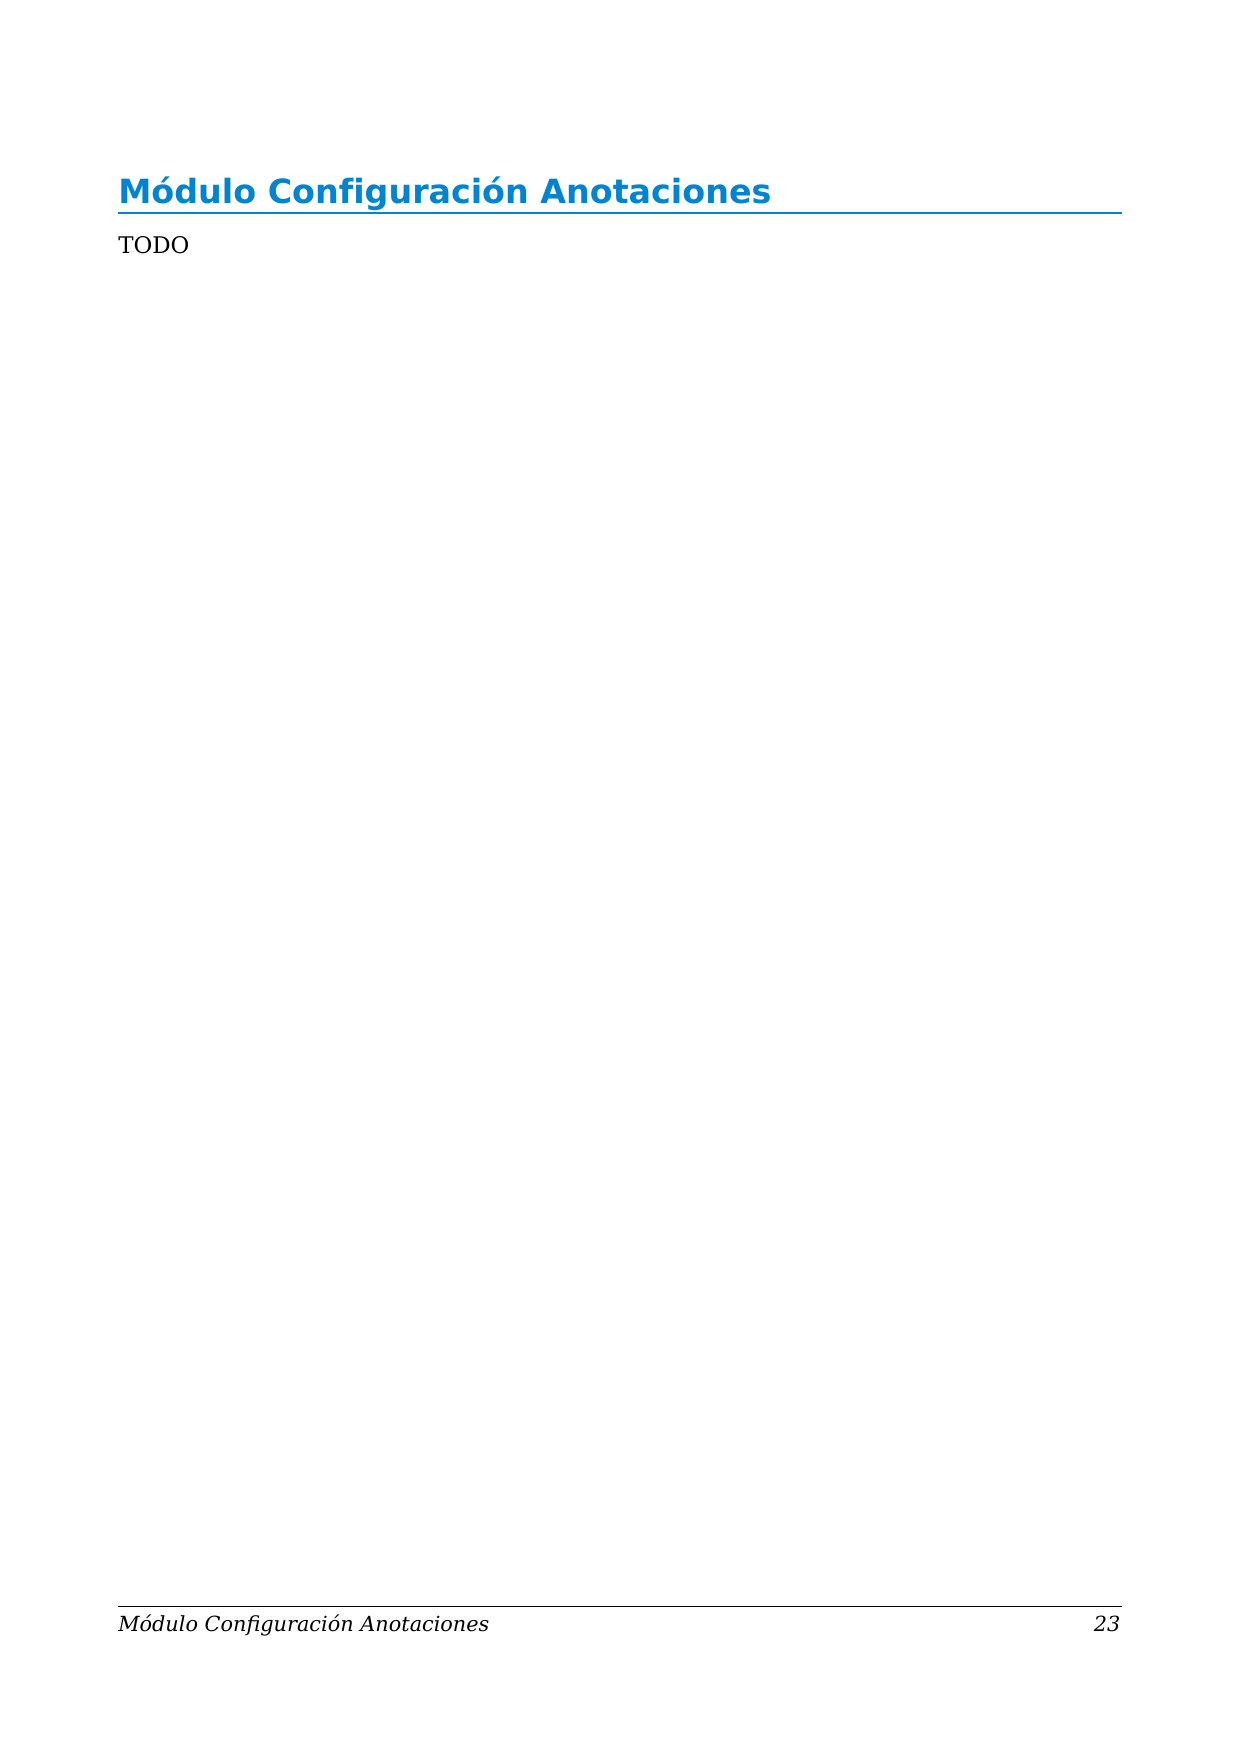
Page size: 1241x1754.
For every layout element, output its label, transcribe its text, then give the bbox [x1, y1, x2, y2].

subtitle Módulo Configuración Anotaciones [118, 173, 1122, 212]
text TODO [118, 232, 1122, 259]
